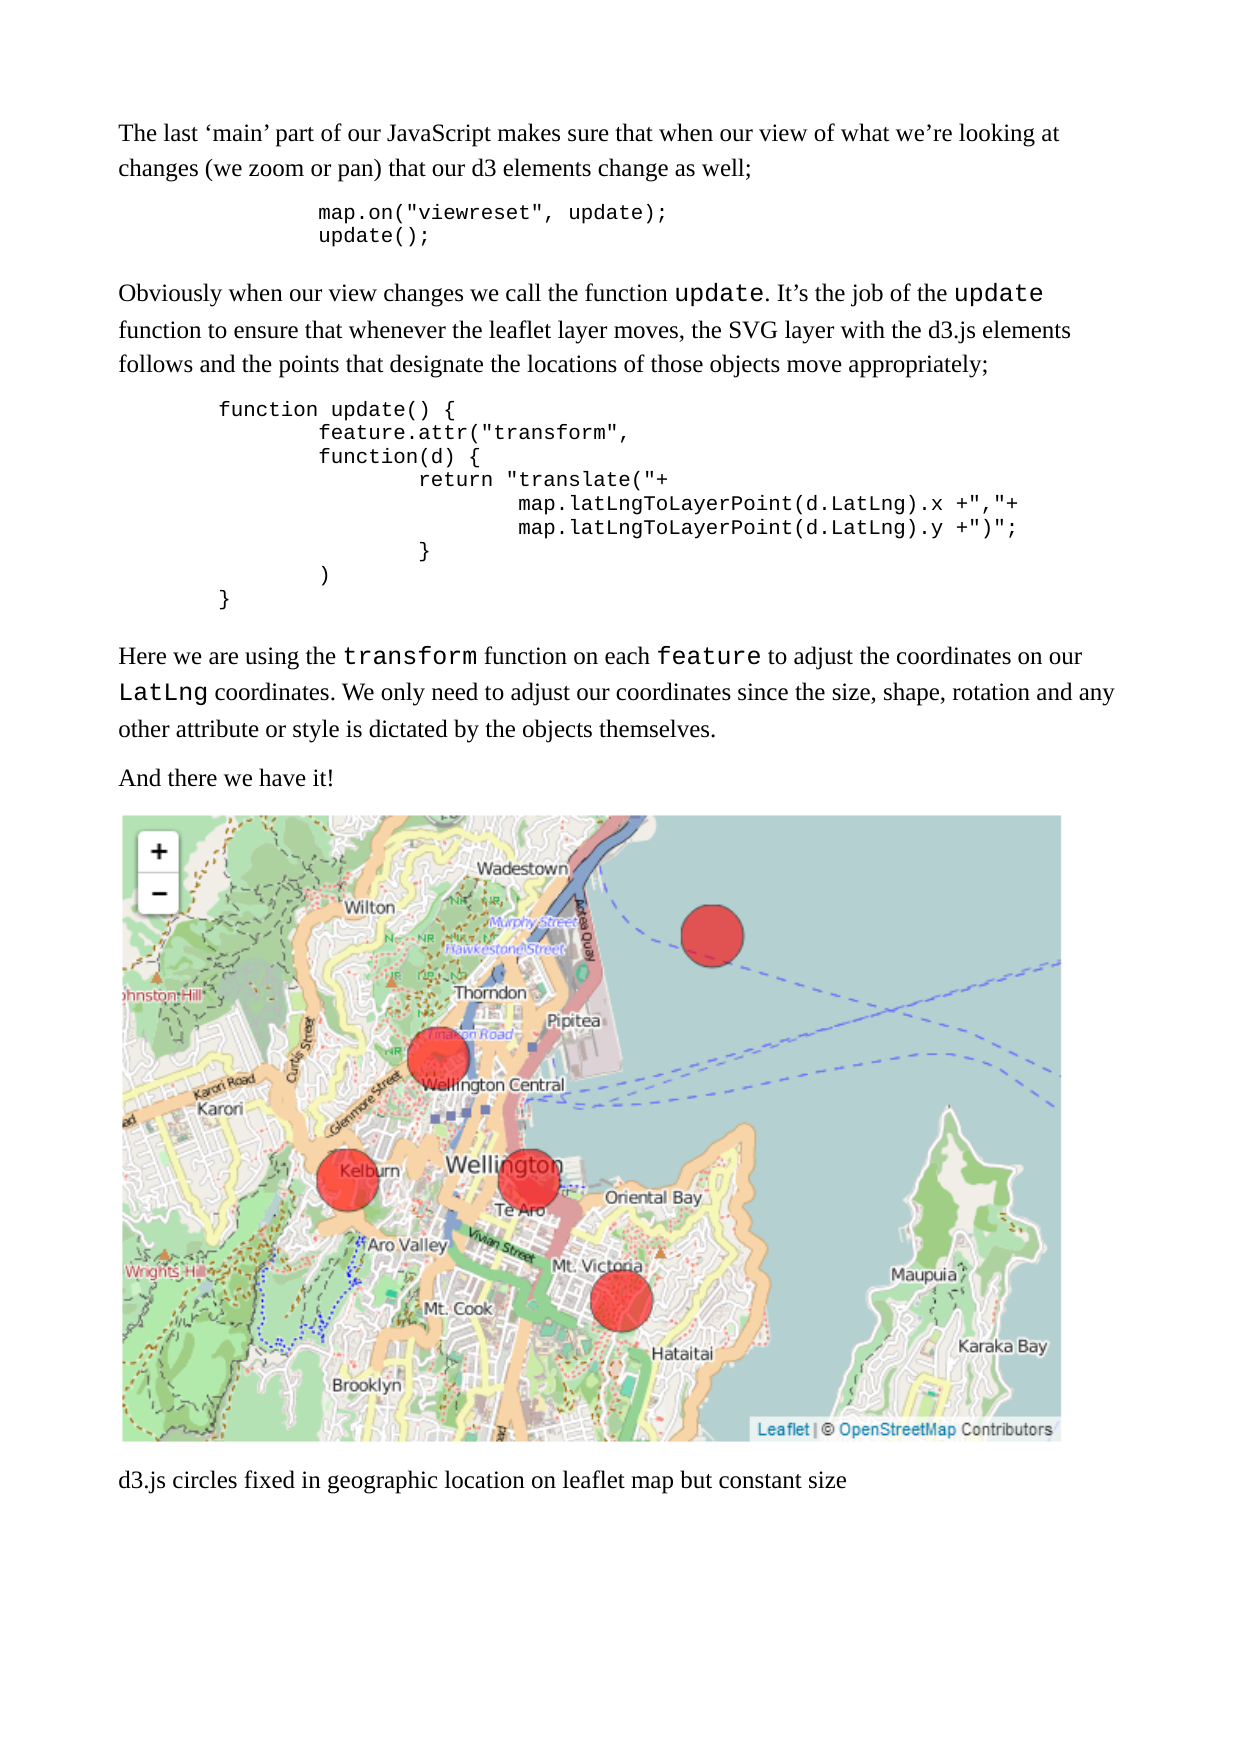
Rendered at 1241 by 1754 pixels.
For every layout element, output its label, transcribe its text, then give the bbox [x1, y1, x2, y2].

text } [118, 540, 1122, 564]
text function(d) { [118, 446, 1122, 469]
text } [118, 588, 1122, 611]
text The last ‘main’ part of our JavaScript makes sure that when our view of what we’re looking at changes (we zoom or pan) that our d3 elements change as well; [118, 118, 1122, 181]
text update(); [118, 225, 1122, 249]
text And there we have it! [118, 763, 1122, 792]
text Obviously when our view changes we call the function update. It’s the job of the update function to ensure that whenever the leaflet layer moves, the SVG layer with the d3.js elements follows and the points that designate the locations of those objects move appropriately; [118, 278, 1122, 378]
text ) [118, 564, 1122, 588]
text map.on("viewreset", update); [118, 202, 1122, 225]
text map.latLngToLayerPoint(d.LatLng).y +")"; [118, 517, 1122, 540]
text function update() { [118, 398, 1122, 422]
text feature.attr("transform", [118, 422, 1122, 446]
text return "translate("+ [118, 469, 1122, 493]
text d3.js circles fixed in geographic location on leaflet map but constant size [118, 1465, 1122, 1494]
text map.latLngToLayerPoint(d.LatLng).x +","+ [118, 493, 1122, 517]
picture [118, 812, 1065, 1445]
text Here we are using the transform function on each feature to adjust the coordinates on our LatLng coordinates. We only need to adjust our coordinates since the size, shape, rotation and any other attribute or style is dictated by the objects themselves. [118, 641, 1122, 743]
